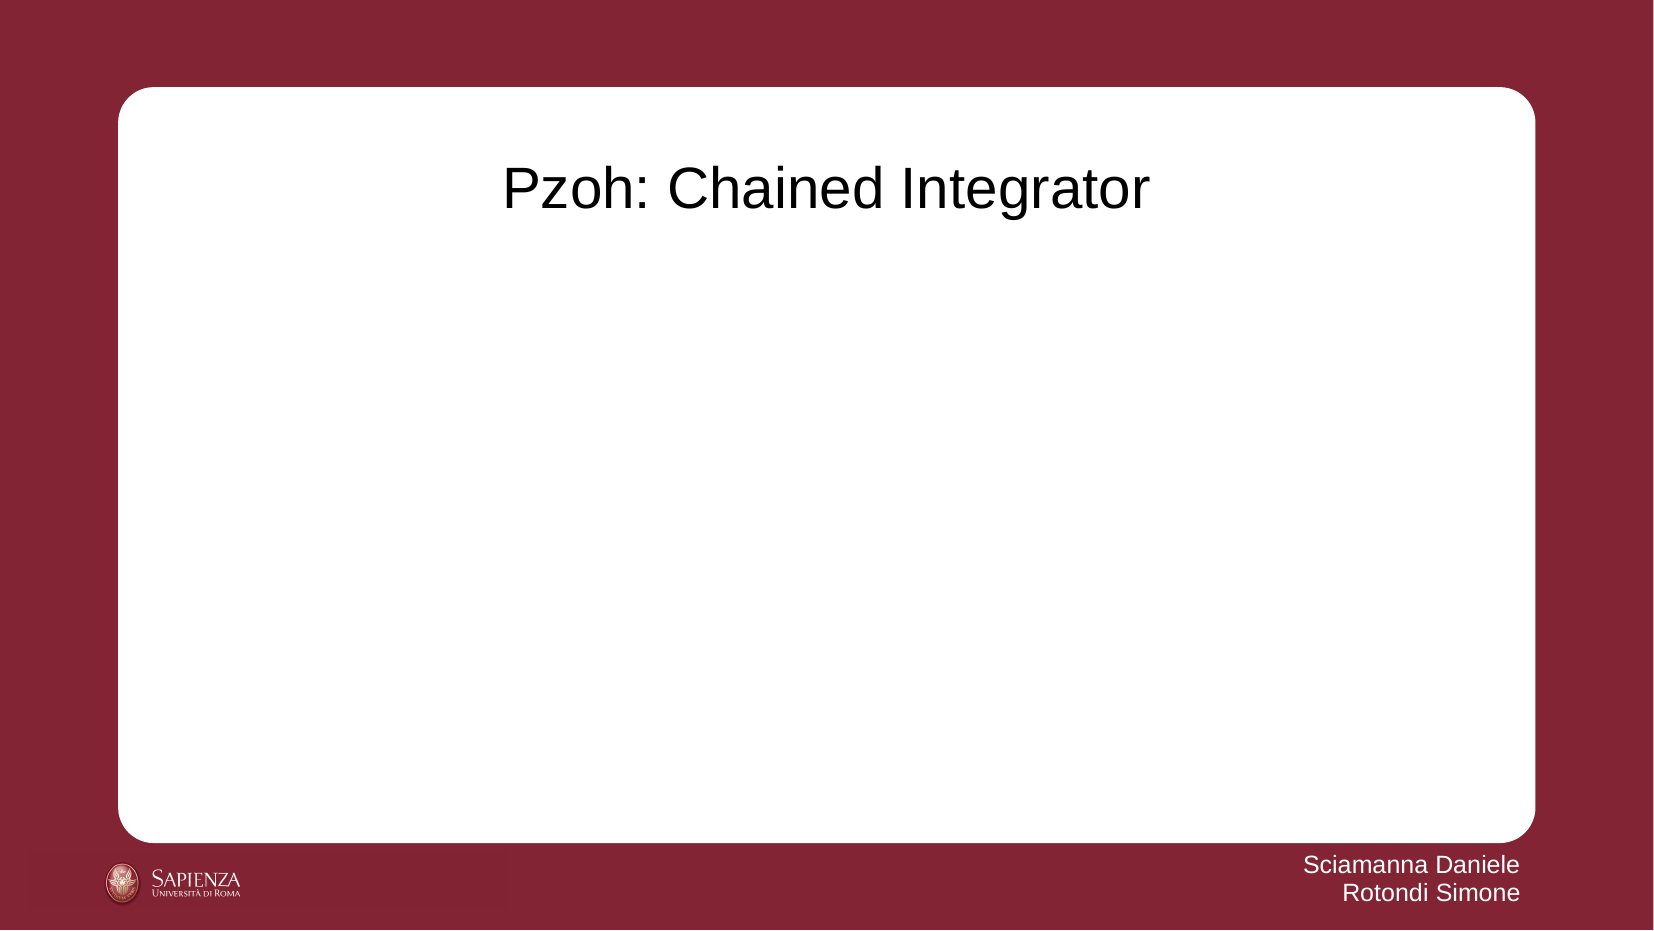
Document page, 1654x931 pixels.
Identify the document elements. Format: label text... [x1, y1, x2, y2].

text_box [118, 87, 1536, 844]
title Pzoh: Chained Integrator [162, 110, 1492, 266]
picture [29, 850, 508, 910]
text_box Sciamanna Daniele Rotondi Simone [933, 843, 1536, 914]
